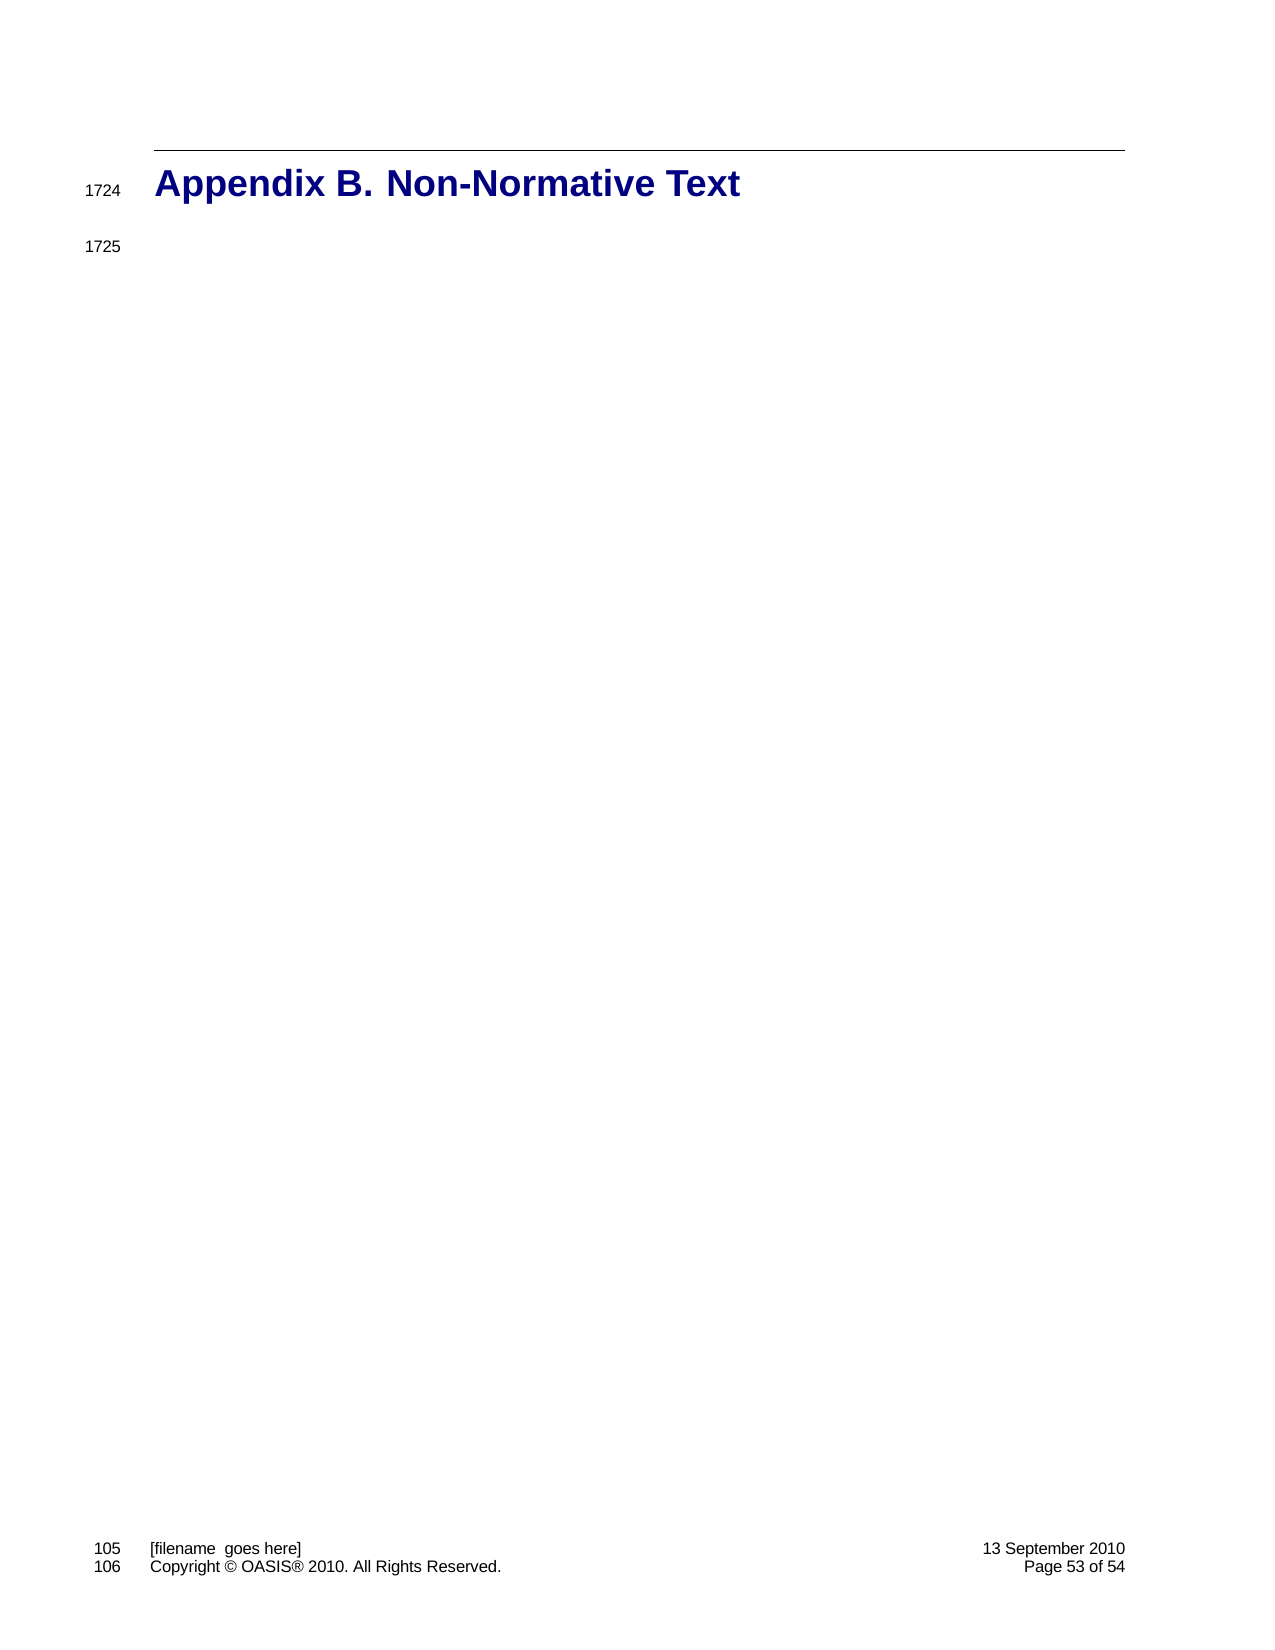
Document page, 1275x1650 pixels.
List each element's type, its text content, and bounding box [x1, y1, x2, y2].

subtitle Non-Normative Text [154, 151, 1125, 204]
